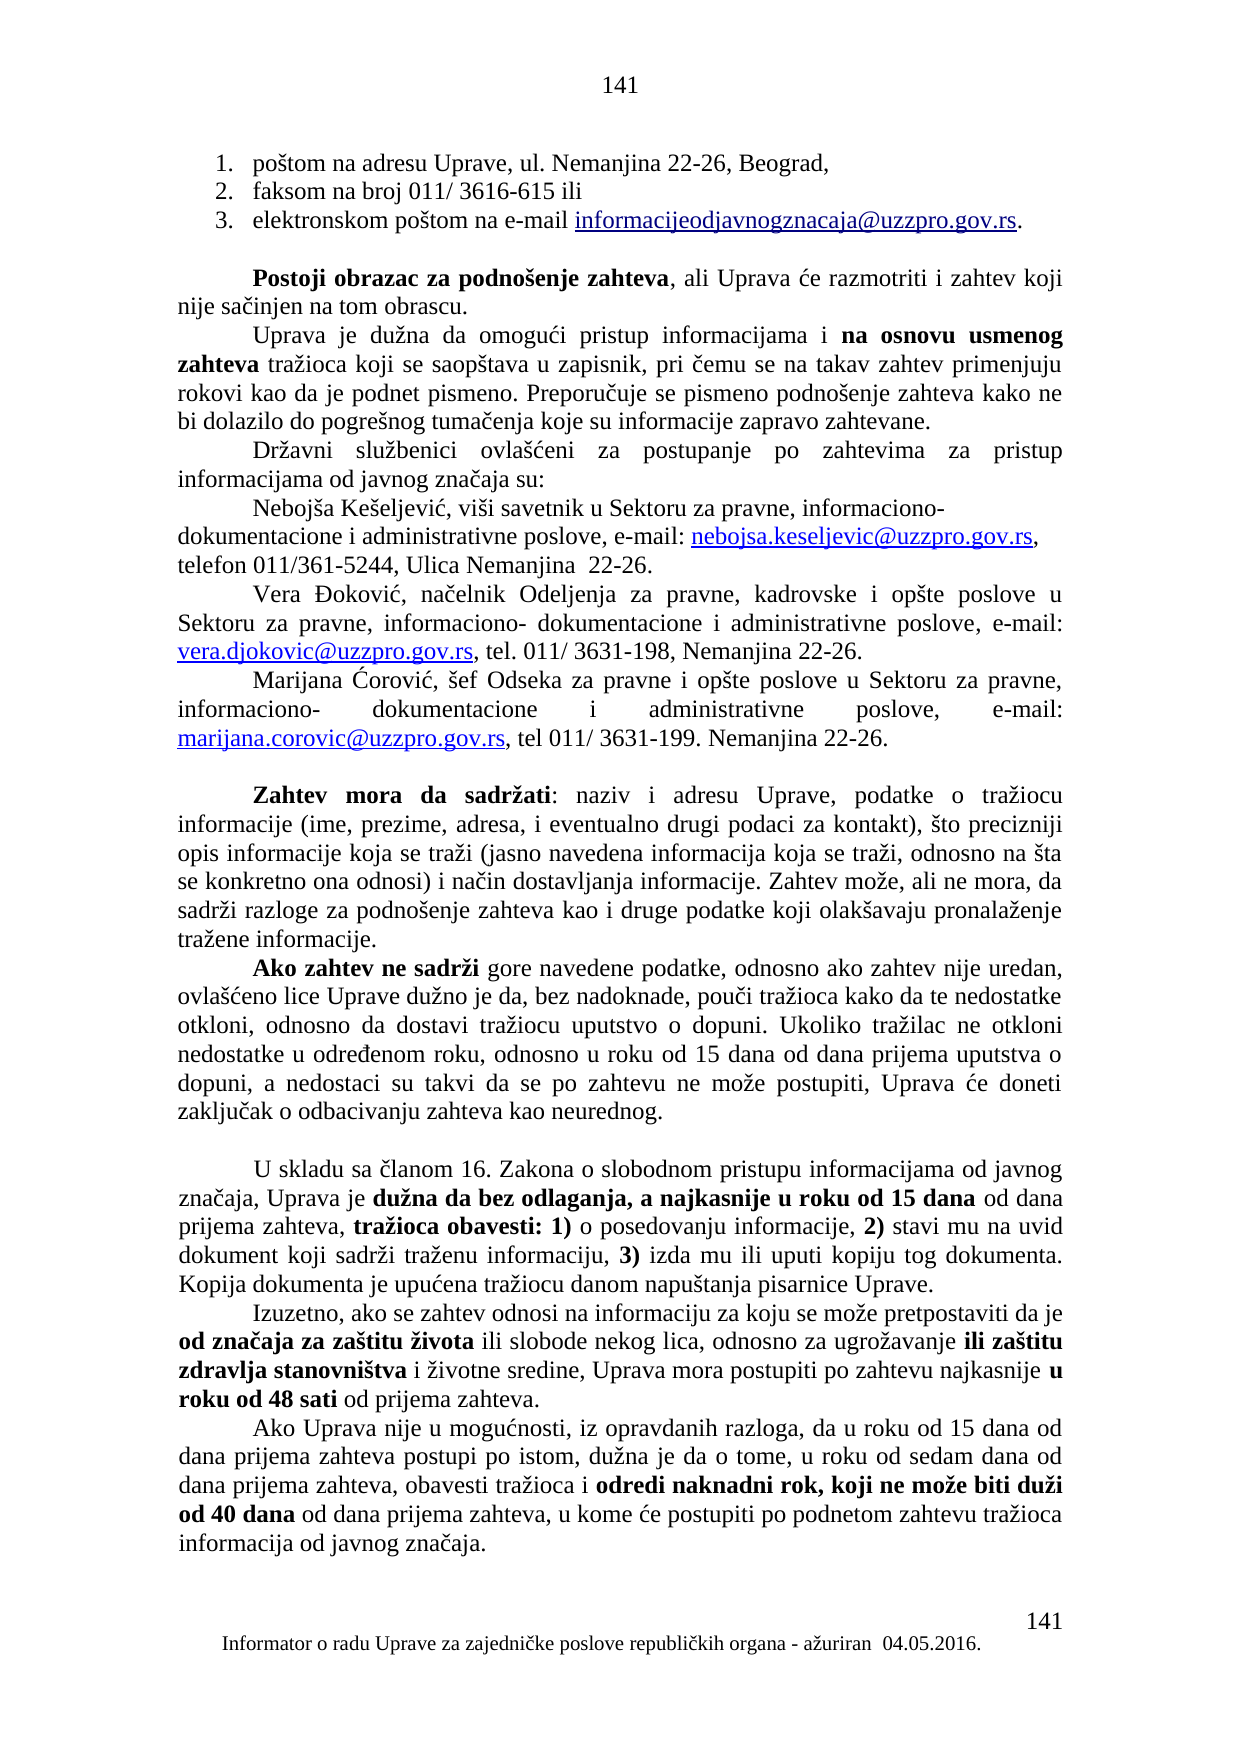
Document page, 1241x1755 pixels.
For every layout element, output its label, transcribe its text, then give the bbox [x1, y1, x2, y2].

text Ako zahtev ne sadrži gore navedene podatke, odnosno ako zahtev nije uredan, ovlašćeno lice Uprave dužno je da, bez nadoknade, pouči tražioca kako da te nedostatke otkloni, odnosno da dostavi tražiocu uputstvo o dopuni. Ukoliko tražilac ne otkloni nedostatke u određenom roku, odnosno u roku od 15 dana od dana prijema uputstva o dopuni, a nedostaci su takvi da se po zahtevu ne može postupiti, Uprava će doneti zaklјučak o odbacivanju zahteva kao neurednog. [177, 953, 1063, 1125]
text Nebojša Kešelјević, viši savetnik u Sektoru za pravne, informaciono-dokumentacione i administrativne poslove, e-mail: nebojsa.keseljevic@uzzpro.gov.rs, telefon 011/361-5244, Ulica Nemanjina 22-26. [177, 493, 1063, 579]
text Zahtev mora da sadržati: naziv i adresu Uprave, podatke o tražiocu informacije (ime, prezime, adresa, i eventualno drugi podaci za kontakt), što precizniji opis informacije koja se traži (jasno navedena informacija koja se traži, odnosno na šta se konkretno ona odnosi) i način dostavlјanja informacije. Zahtev može, ali ne mora, da sadrži razloge za podnošenje zahteva kao i druge podatke koji olakšavaju pronalaženje tražene informacije. [177, 780, 1063, 953]
text Izuzetno, ako se zahtev odnosi na informaciju za koju se može pretpostaviti da je od značaja za zaštitu života ili slobode nekog lica, odnosno za ugrožavanje ili zaštitu zdravlјa stanovništva i životne sredine, Uprava mora postupiti po zahtevu najkasnije u roku od 48 sati od prijema zahteva. [178, 1298, 1063, 1413]
text U skladu sa članom 16. Zakona o slobodnom pristupu informacijama od javnog značaja, Uprava je dužna da bez odlaganja, a najkasnije u roku od 15 dana od dana prijema zahteva, tražioca obavesti: 1) o posedovanju informacije, 2) stavi mu na uvid dokument koji sadrži traženu informaciju, 3) izda mu ili uputi kopiju tog dokumenta. Kopija dokumenta je upućena tražiocu danom napuštanja pisarnice Uprave. [178, 1154, 1063, 1298]
text Ako Uprava nije u mogućnosti, iz opravdanih razloga, da u roku od 15 dana od dana prijema zahteva postupi po istom, dužna je da o tome, u roku od sedam dana od dana prijema zahteva, obavesti tražioca i odredi naknadni rok, koji ne može biti duži od 40 dana od dana prijema zahteva, u kome će postupiti po podnetom zahtevu tražioca informacija od javnog značaja. [178, 1413, 1063, 1556]
text Državni službenici ovlašćeni za postupanje po zahtevima za pristup informacijama od javnog značaja su: [177, 435, 1063, 493]
list elektronskom poštom na e-mail informacijeodjavnogznacaja@uzzpro.gov.rs. [215, 205, 1063, 234]
text Vera Đoković, načelnik Odelјenja za pravne, kadrovske i opšte poslove u Sektoru za pravne, informaciono- dokumentacione i administrativne poslove, e-mail: vera.djokovic@uzzpro.gov.rs, tel. 011/ 3631-198, Nemanjina 22-26. [177, 579, 1063, 665]
text Postoji obrazac za podnošenje zahteva, ali Uprava će razmotriti i zahtev koji nije sačinjen na tom obrascu. [177, 263, 1063, 320]
list poštom na adresu Uprave, ul. Nemanjina 22-26, Beograd, [215, 148, 1063, 176]
list faksom na broj 011/ 3616-615 ili [215, 176, 1063, 205]
text Uprava je dužna da omogući pristup informacijama i na osnovu usmenog zahteva tražioca koji se saopštava u zapisnik, pri čemu se na takav zahtev primenjuju rokovi kao da je podnet pismeno. Preporučuje se pismeno podnošenje zahteva kako ne bi dolazilo do pogrešnog tumačenja koje su informacije zapravo zahtevane. [177, 320, 1063, 435]
text Marijana Ćorović, šef Odseka za pravne i opšte poslove u Sektoru za pravne, informaciono- dokumentacione i administrativne poslove, e-mail: marijana.corovic@uzzpro.gov.rs, tel 011/ 3631-199. Nemanjina 22-26. [177, 665, 1063, 751]
